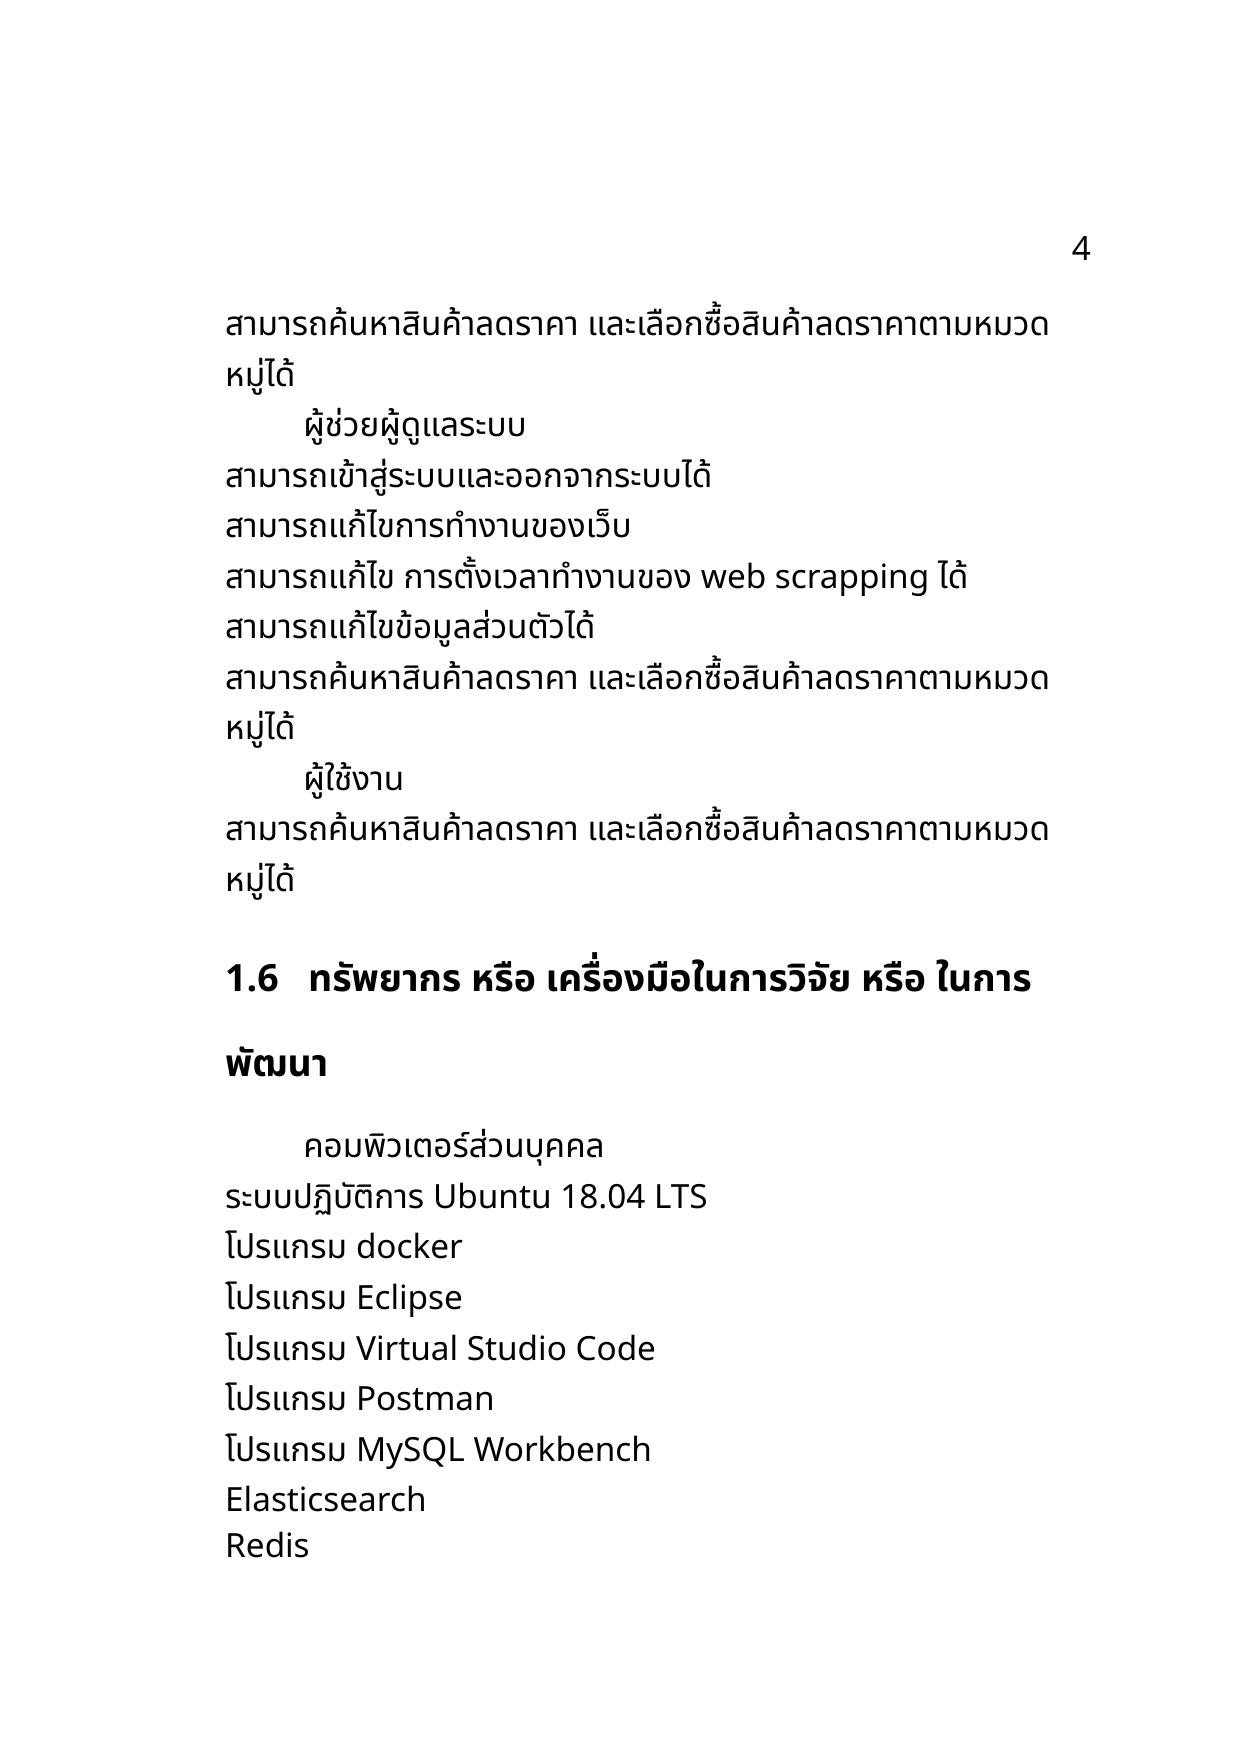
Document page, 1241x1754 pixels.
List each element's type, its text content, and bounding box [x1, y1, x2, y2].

text โปรแกรม docker [225, 1223, 1091, 1274]
text ผู้ใช้งาน [225, 754, 1091, 805]
text โปรแกรม MySQL Workbench [225, 1426, 1091, 1476]
text โปรแกรม Postman [225, 1375, 1091, 1426]
text ผู้ช่วยผู้ดูแลระบบ [225, 401, 1091, 452]
text สามารถค้นหาสินค้าลดราคา และเลือกซื้อสินค้าลดราคาตามหมวดหมู่ได้ [225, 805, 1091, 906]
text Elasticsearch [225, 1476, 1091, 1522]
text สามารถเข้าสู่ระบบและออกจากระบบได้ [225, 452, 1091, 502]
text สามารถแก้ไขข้อมูลส่วนตัวได้ [225, 603, 1091, 654]
text 1.6 ทรัพยากร หรือ เครื่องมือในการวิจัย หรือ ในการพัฒนา [225, 951, 1091, 1093]
text สามารถค้นหาสินค้าลดราคา และเลือกซื้อสินค้าลดราคาตามหมวดหมู่ได้ [225, 654, 1091, 754]
text สามารถแก้ไขการทำงานของเว็บ [225, 502, 1091, 553]
text ระบบปฏิบัติการ Ubuntu 18.04 LTS [225, 1172, 1091, 1223]
text Redis [225, 1522, 1091, 1567]
text โปรแกรม Eclipse [225, 1274, 1091, 1324]
text โปรแกรม Virtual Studio Code [225, 1324, 1091, 1375]
text คอมพิวเตอร์ส่วนบุคคล [225, 1122, 1091, 1172]
text สามารถค้นหาสินค้าลดราคา และเลือกซื้อสินค้าลดราคาตามหมวดหมู่ได้ [225, 300, 1091, 401]
text สามารถแก้ไข การตั้งเวลาทำงานของ web scrapping ได้ [225, 553, 1091, 603]
